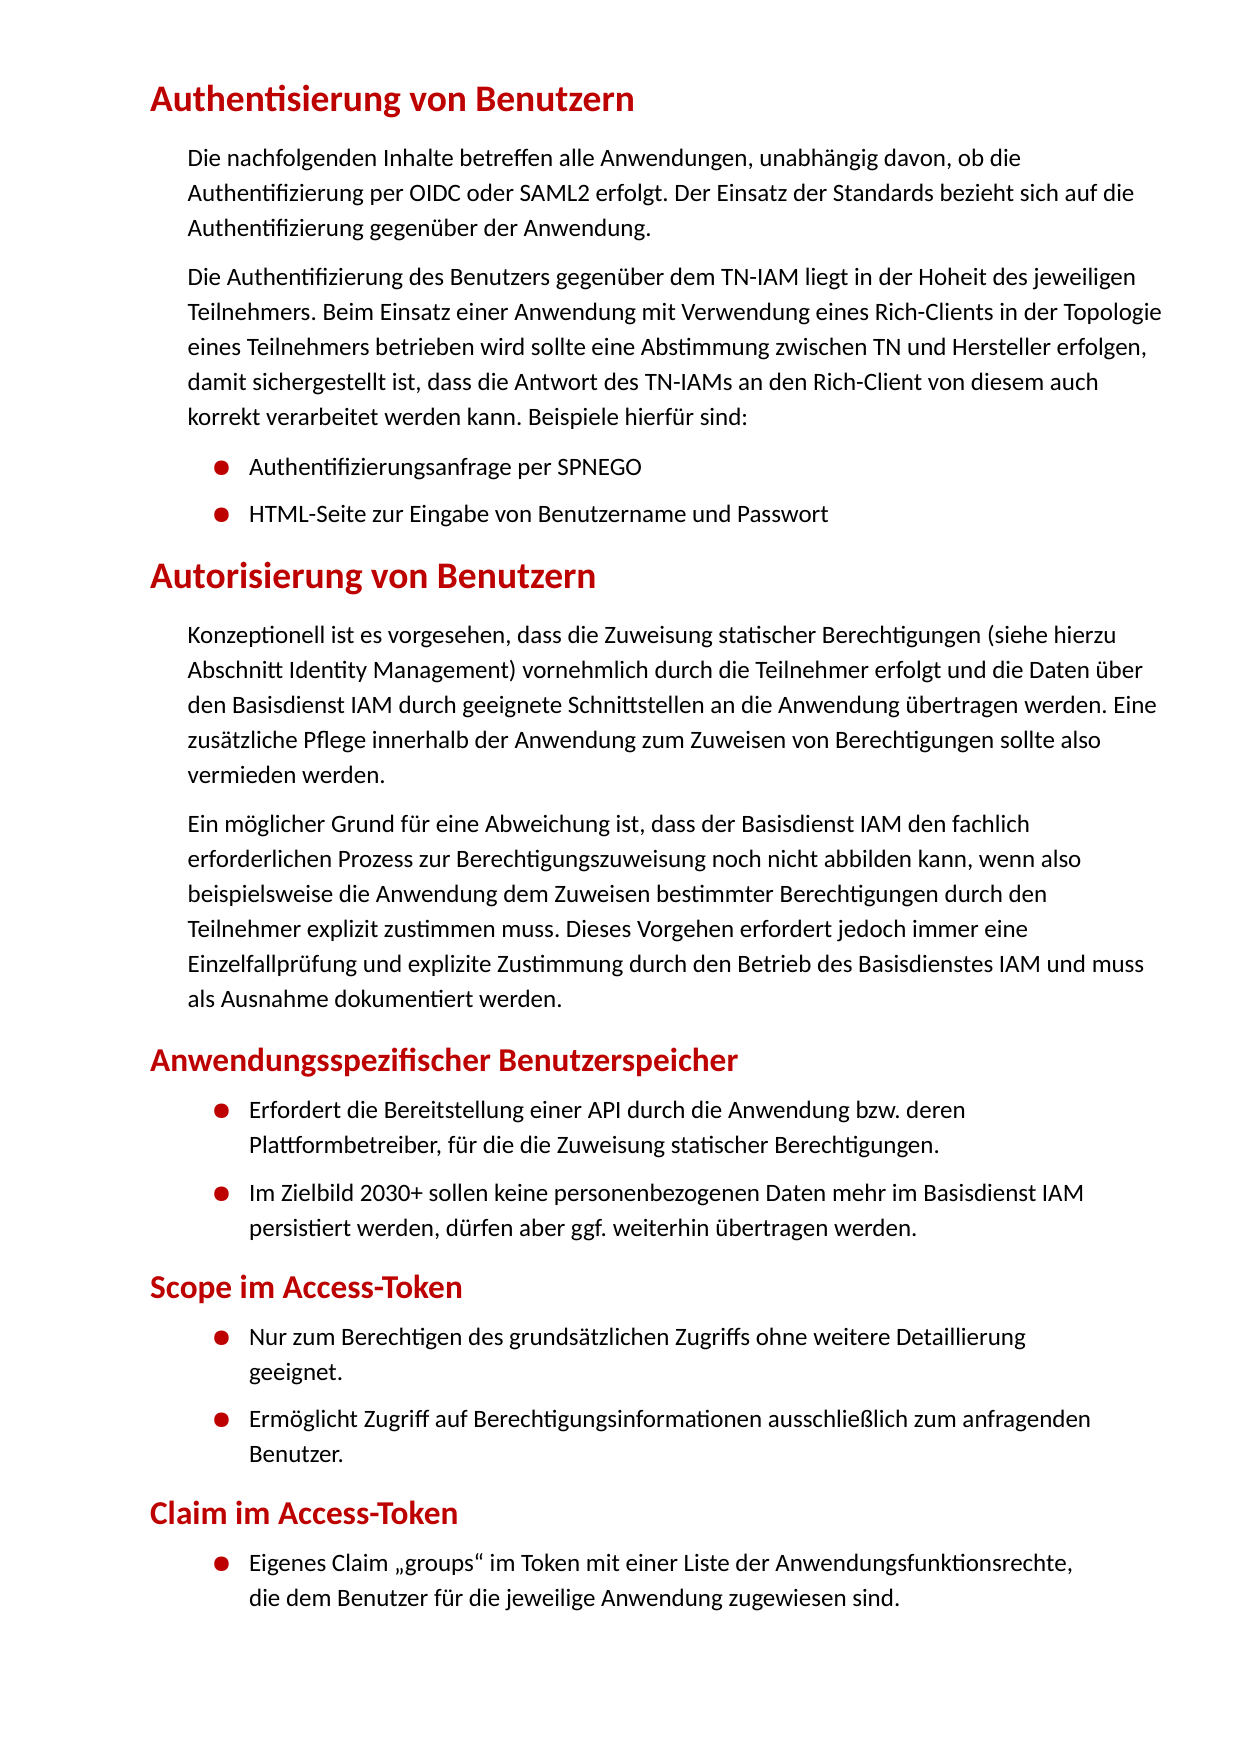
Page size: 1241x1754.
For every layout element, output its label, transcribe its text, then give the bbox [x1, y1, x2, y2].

list Eigenes Claim „groups“ im Token mit einer Liste der Anwendungsfunktionsrechte, die dem Benutzer für die jeweilige Anwendung zugewiesen sind. [211, 1548, 1104, 1613]
text Die Authentifizierung des Benutzers gegenüber dem TN-IAM liegt in der Hoheit des jeweiligen Teilnehmers. Beim Einsatz einer Anwendung mit Verwendung eines Rich-Clients in der Topologie eines Teilnehmers betrieben wird sollte eine Abstimmung zwischen TN und Hersteller erfolgen, damit sichergestellt ist, dass die Antwort des TN-IAMs an den Rich-Client von diesem auch korrekt verarbeitet werden kann. Beispiele hierfür sind: [187, 261, 1165, 432]
subtitle Autorisierung von Benutzern [150, 552, 1165, 598]
list Nur zum Berechtigen des grundsätzlichen Zugriffs ohne weitere Detaillierung geeignet. [211, 1321, 1104, 1387]
subtitle Claim im Access-Token [150, 1492, 1165, 1533]
text Die nachfolgenden Inhalte betreffen alle Anwendungen, unabhängig davon, ob die Authentifizierung per OIDC oder SAML2 erfolgt. Der Einsatz der Standards bezieht sich auf die Authentifizierung gegenüber der Anwendung. [187, 142, 1165, 242]
list Authentifizierungsanfrage per SPNEGO [211, 451, 1104, 481]
text Ein möglicher Grund für eine Abweichung ist, dass der Basisdienst IAM den fachlich erforderlichen Prozess zur Berechtigungszuweisung noch nicht abbilden kann, wenn also beispielsweise die Anwendung dem Zuweisen bestimmter Berechtigungen durch den Teilnehmer explizit zustimmen muss. Dieses Vorgehen erfordert jedoch immer eine Einzelfallprüfung und explizite Zustimmung durch den Betrieb des Basisdienstes IAM und muss als Ausnahme dokumentiert werden. [187, 808, 1165, 1014]
subtitle Anwendungsspezifischer Benutzerspeicher [150, 1039, 1165, 1080]
text Konzeptionell ist es vorgesehen, dass die Zuweisung statischer Berechtigungen (siehe hierzu Abschnitt Identity Management) vornehmlich durch die Teilnehmer erfolgt und die Daten über den Basisdienst IAM durch geeignete Schnittstellen an die Anwendung übertragen werden. Eine zusätzliche Pflege innerhalb der Anwendung zum Zuweisen von Berechtigungen sollte also vermieden werden. [187, 619, 1165, 789]
subtitle Scope im Access-Token [150, 1266, 1165, 1306]
list Erfordert die Bereitstellung einer API durch die Anwendung bzw. deren Plattformbetreiber, für die die Zuweisung statischer Berechtigungen. [211, 1094, 1104, 1160]
list Ermöglicht Zugriff auf Berechtigungsinformationen ausschließlich zum anfragenden Benutzer. [211, 1403, 1104, 1469]
list Im Zielbild 2030+ sollen keine personenbezogenen Daten mehr im Basisdienst IAM persistiert werden, dürfen aber ggf. weiterhin übertragen werden. [211, 1177, 1104, 1242]
list HTML-Seite zur Eingabe von Benutzername und Passwort [211, 498, 1104, 529]
subtitle Authentisierung von Benutzern [150, 75, 1165, 121]
